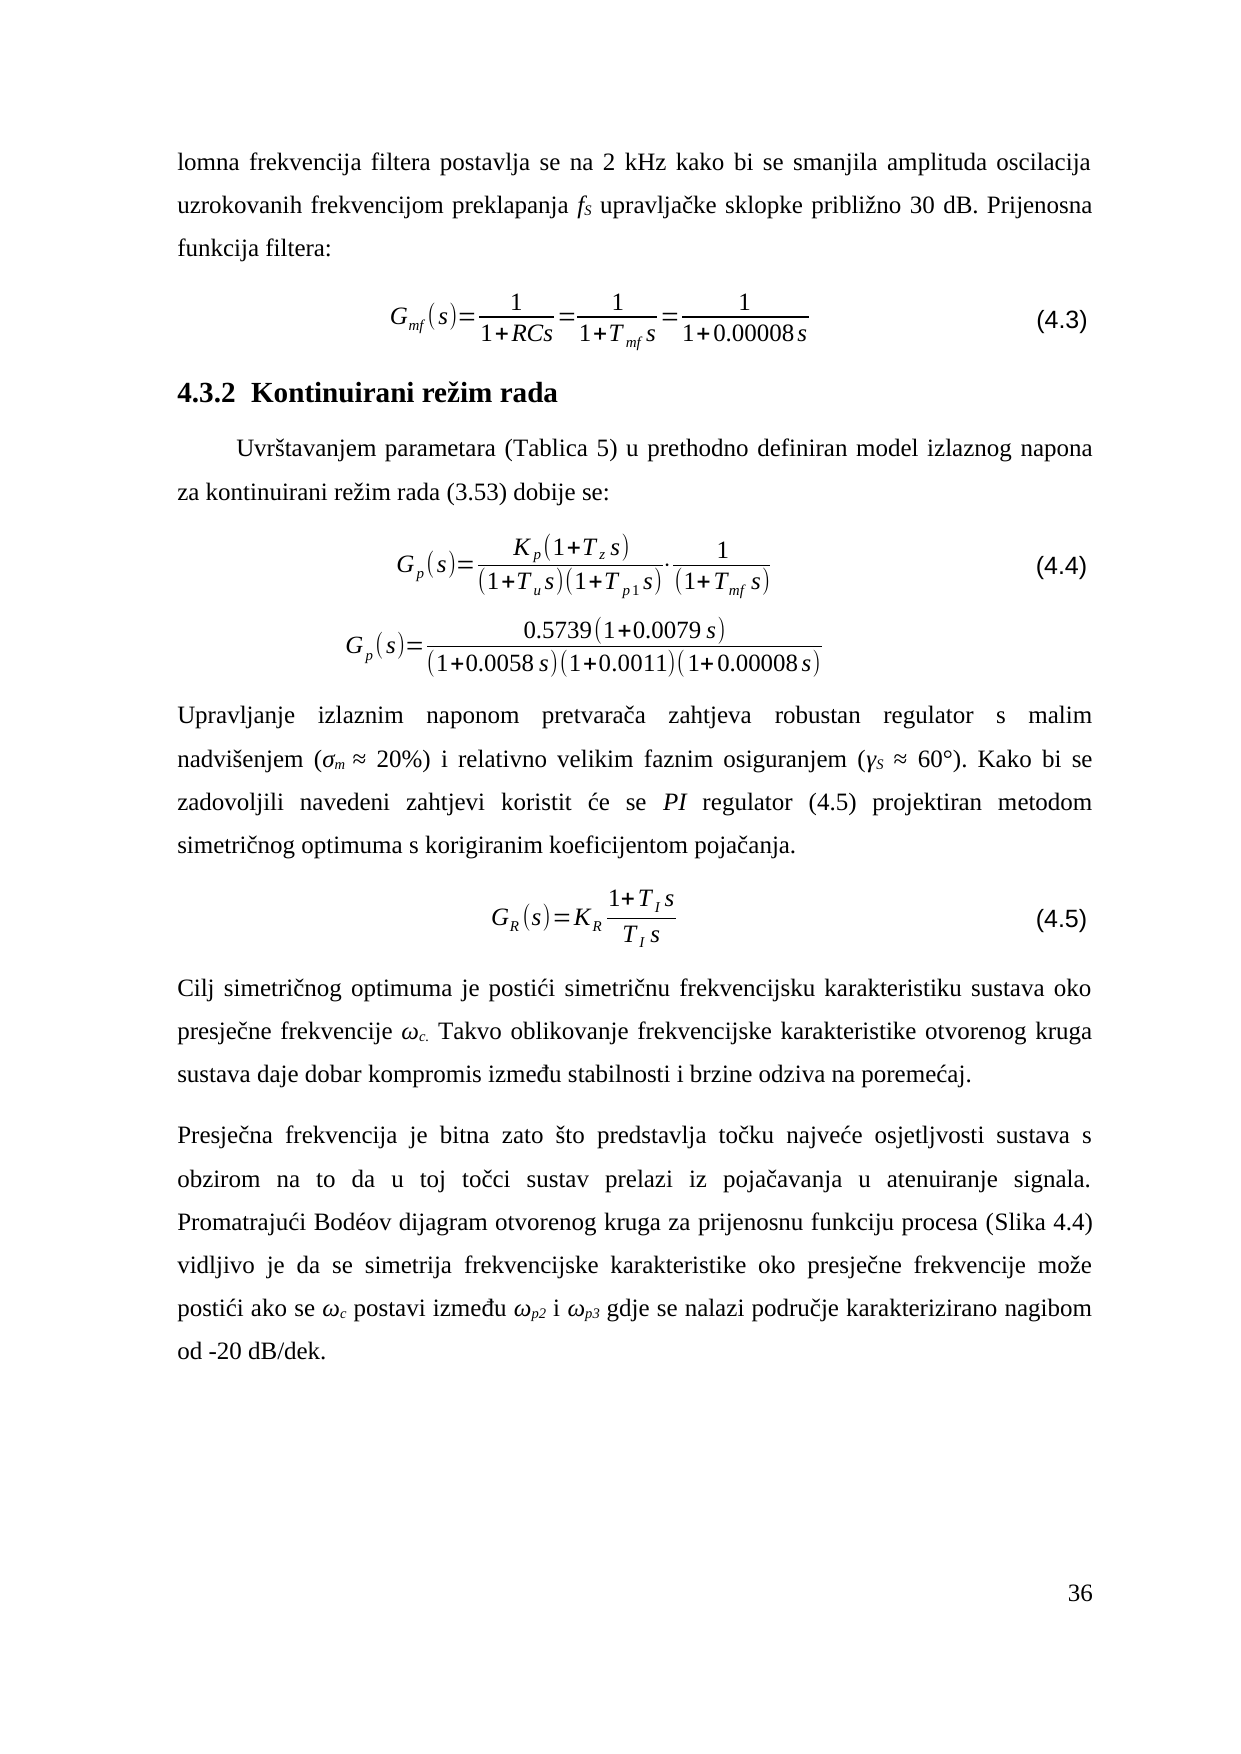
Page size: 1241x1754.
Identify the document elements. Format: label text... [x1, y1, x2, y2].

text Upravljanje izlaznim naponom pretvarača zahtjeva robustan regulator s malim nadvišenjem (σm ≈ 20%) i relativno velikim faznim osiguranjem (γS ≈ 60°). Kako bi se zadovoljili navedeni zahtjevi koristit će se PI regulator (4.5) projektiran metodom simetričnog optimuma s korigiranim koeficijentom pojačanja. [177, 701, 1093, 859]
table_header (4.5) [991, 879, 1093, 961]
subtitle Kontinuirani režim rada [177, 376, 1093, 409]
table_header [177, 283, 1022, 361]
text Presječna frekvencija je bitna zato što predstavlja točku najveće osjetljvosti sustava s obzirom na to da u toj točci sustav prelazi iz pojačavanja u atenuiranje signala. Promatrajući Bodéov dijagram otvorenog kruga za prijenosnu funkciju procesa (Slika 4.4) vidljivo je da se simetrija frekvencijske karakteristike oko presječne frekvencije može postići ako se ωc postavi između ωp2 i ωp3 gdje se nalazi područje karakterizirano nagibom od -20 dB/dek. [177, 1121, 1093, 1365]
text Cilj simetričnog optimuma je postići simetričnu frekvencijsku karakteristiku sustava oko presječne frekvencije ωc. Takvo oblikovanje frekvencijske karakteristike otvorenog kruga sustava daje dobar kompromis između stabilnosti i brzine odziva na poremećaj. [177, 973, 1093, 1088]
table_header (4.4) [991, 526, 1093, 609]
text lomna frekvencija filtera postavlja se na 2 kHz kako bi se smanjila amplituda oscilacija uzrokovanih frekvencijom preklapanja fS upravljačke sklopke približno 30 dB. Prijenosna funkcija filtera: [177, 147, 1093, 262]
table_header (4.3) [1022, 283, 1093, 361]
table_header [177, 526, 991, 609]
table_header [177, 879, 991, 961]
table_cell [991, 609, 1093, 688]
text Uvrštavanjem parametara (Tablica 5) u prethodno definiran model izlaznog napona za kontinuirani režim rada (3.53) dobije se: [177, 433, 1093, 505]
table_cell [177, 609, 991, 688]
